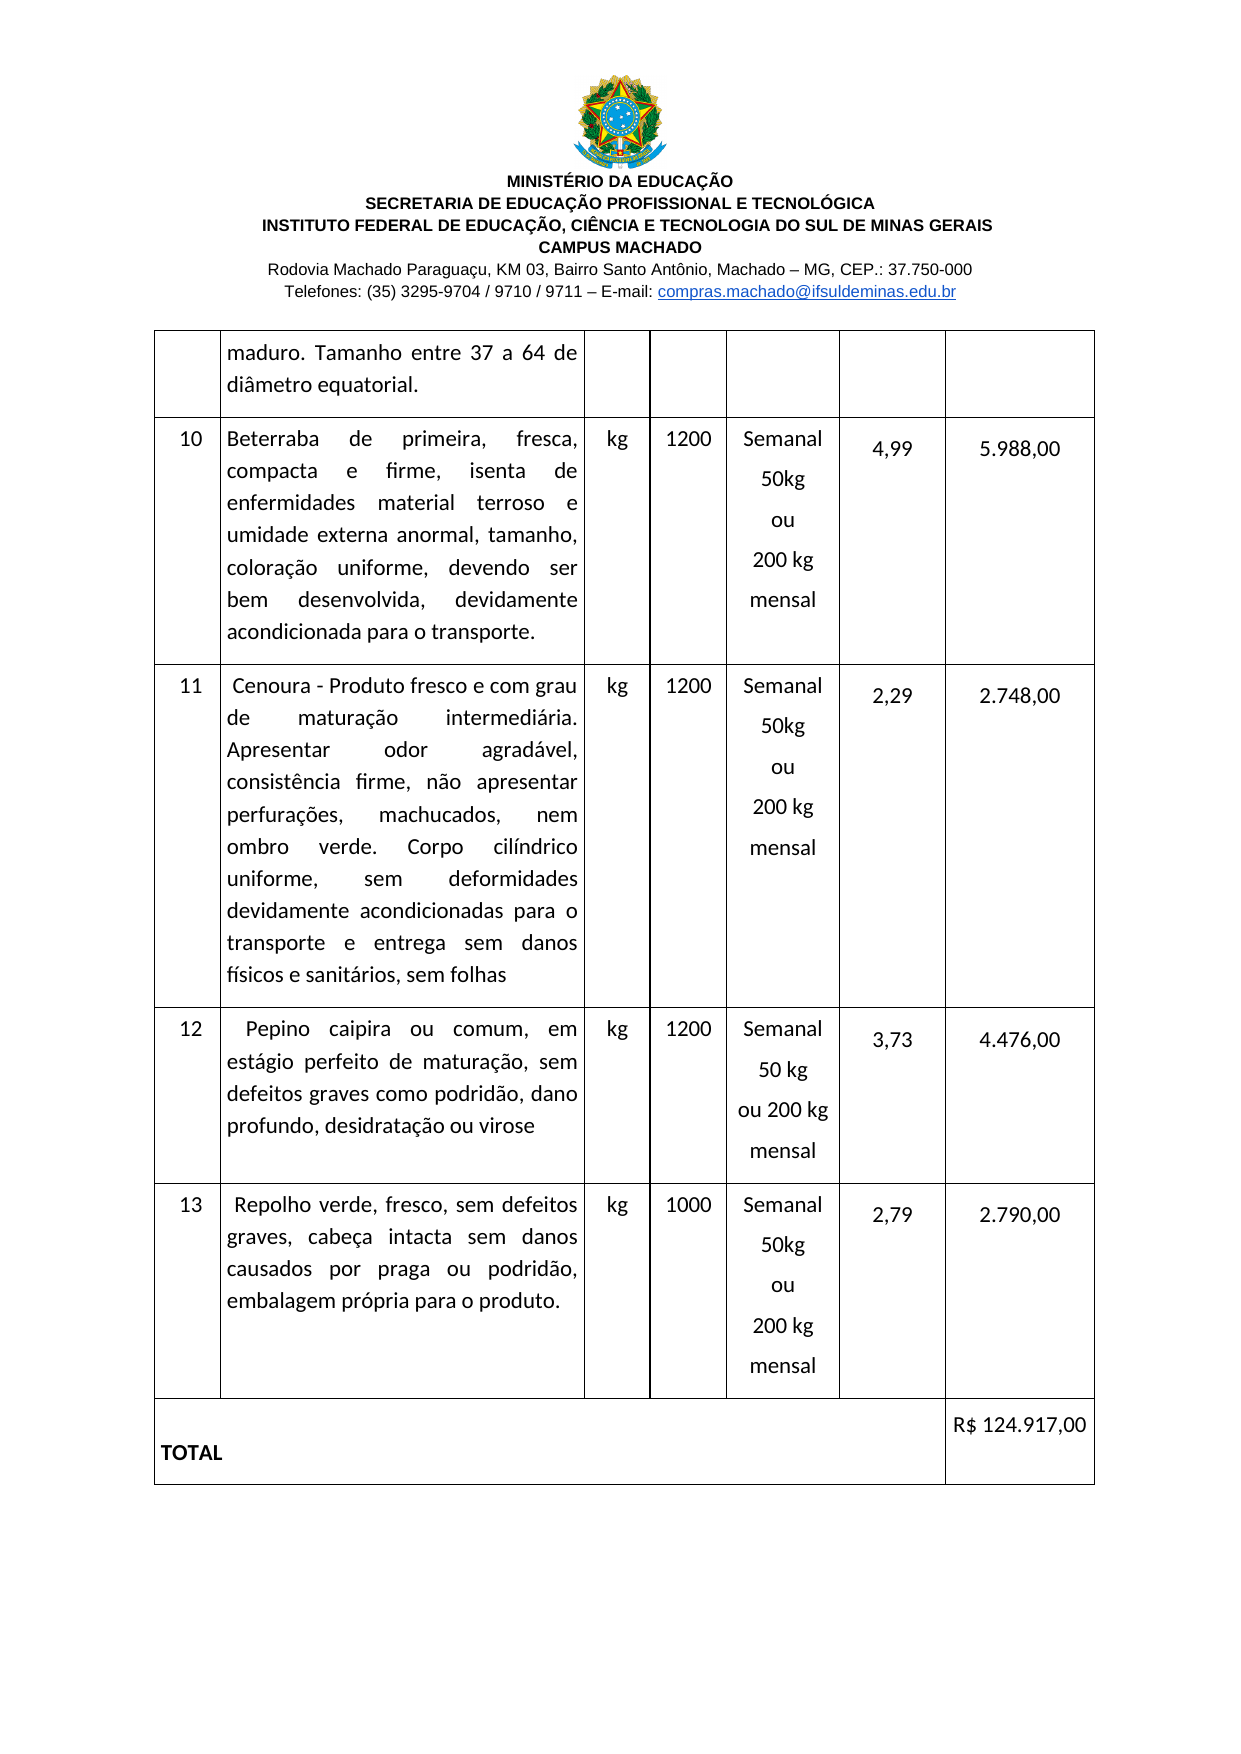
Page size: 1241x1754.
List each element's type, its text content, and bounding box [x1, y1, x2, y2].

table_cell kg [585, 1008, 649, 1182]
table_cell Semanal 50kg ou 200 kg mensal [727, 665, 839, 1007]
table_cell Beterraba de primeira, fresca, compacta e firme, isenta de enfermidades material terroso e umidade externa anormal, tamanho, coloração uniforme, devendo ser bem desenvolvida, devidamente acondicionada para o transporte. [221, 418, 584, 664]
table_cell 2,29 [840, 665, 945, 1007]
table_cell 2.790,00 [946, 1184, 1094, 1398]
table_cell 4,99 [840, 418, 945, 664]
table_cell 1200 [651, 1008, 726, 1182]
table_cell TOTAL [155, 1399, 945, 1484]
table_cell 1200 [651, 418, 726, 664]
table_cell kg [585, 1184, 649, 1398]
table_cell 4.476,00 [946, 1008, 1094, 1182]
table_cell 10 [155, 418, 220, 664]
picture [573, 75, 667, 169]
table_cell 13 [155, 1184, 220, 1398]
table_cell [727, 331, 839, 417]
table_cell [155, 331, 220, 417]
table_cell [840, 331, 945, 417]
picture [613, 164, 628, 169]
picture [639, 150, 650, 156]
table_cell 5.988,00 [946, 418, 1094, 664]
table_cell 3,73 [840, 1008, 945, 1182]
table_cell 2,79 [840, 1184, 945, 1398]
table_cell Cenoura - Produto fresco e com grau de maturação intermediária. Apresentar odor agradável, consistência firme, não apresentar perfurações, machucados, nem ombro verde. Corpo cilíndrico uniforme, sem deformidades devidamente acondicionadas para o transporte e entrega sem danos físicos e sanitários, sem folhas [221, 665, 584, 1007]
table_cell kg [585, 418, 649, 664]
table_cell Semanal 50kg ou 200 kg mensal [727, 418, 839, 664]
table_cell 1000 [651, 1184, 726, 1398]
table_cell 1200 [651, 665, 726, 1007]
table_cell 11 [155, 665, 220, 1007]
table_cell Pepino caipira ou comum, em estágio perfeito de maturação, sem defeitos graves como podridão, dano profundo, desidratação ou virose [221, 1008, 584, 1182]
table_cell 2.748,00 [946, 665, 1094, 1007]
table_cell 12 [155, 1008, 220, 1182]
table_cell [651, 331, 726, 417]
table_cell [946, 331, 1094, 417]
table_cell R$ 124.917,00 [946, 1399, 1094, 1484]
table_cell [585, 331, 649, 417]
table_cell kg [585, 665, 649, 1007]
table_cell Repolho verde, fresco, sem defeitos graves, cabeça intacta sem danos causados por praga ou podridão, embalagem própria para o produto. [221, 1184, 584, 1398]
table_cell Semanal 50 kg ou 200 kg mensal [727, 1008, 839, 1182]
table_cell maduro. Tamanho entre 37 a 64 de diâmetro equatorial. [221, 331, 584, 417]
table_cell Semanal 50kg ou 200 kg mensal [727, 1184, 839, 1398]
